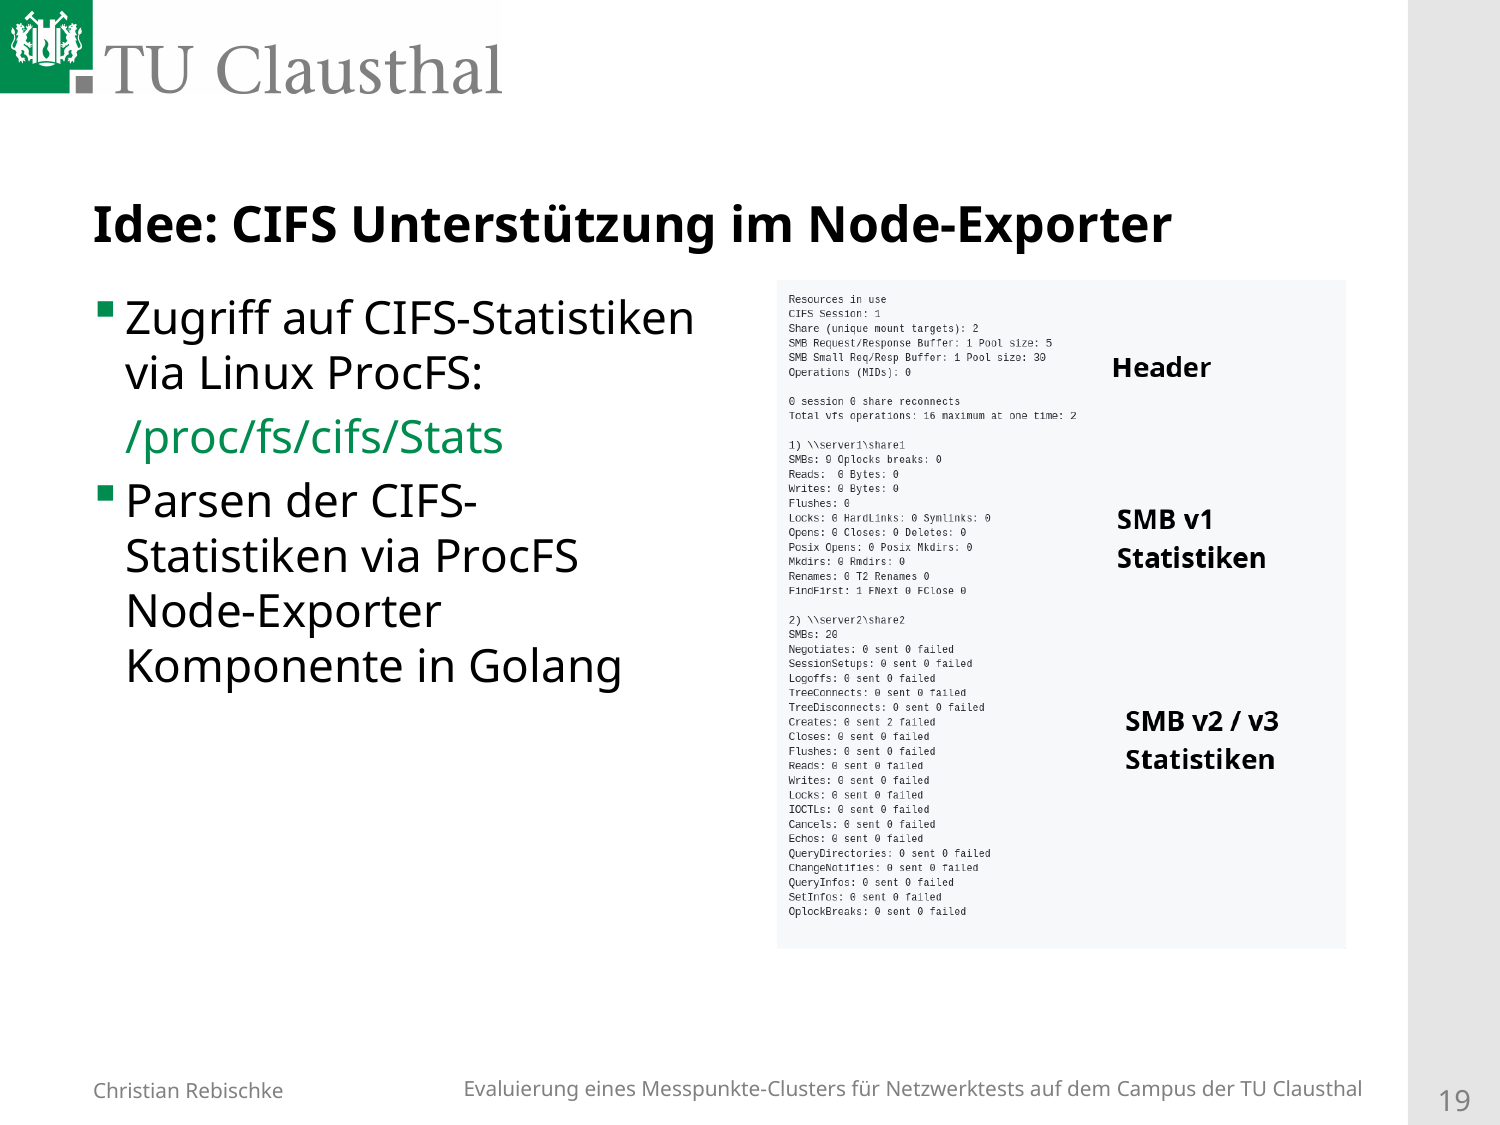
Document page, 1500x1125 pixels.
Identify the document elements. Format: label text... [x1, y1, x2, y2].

title Idee: CIFS Unterstützung im Node-Exporter [79, 184, 1375, 279]
picture [0, 0, 502, 94]
list Zugriff auf CIFS-Statistiken via Linux ProcFS: /proc/fs/cifs/Stats Parsen der CIFS-Statistiken via ProcFS Node-Exporter Komponente in Golang [78, 280, 713, 949]
picture [744, 280, 1379, 949]
